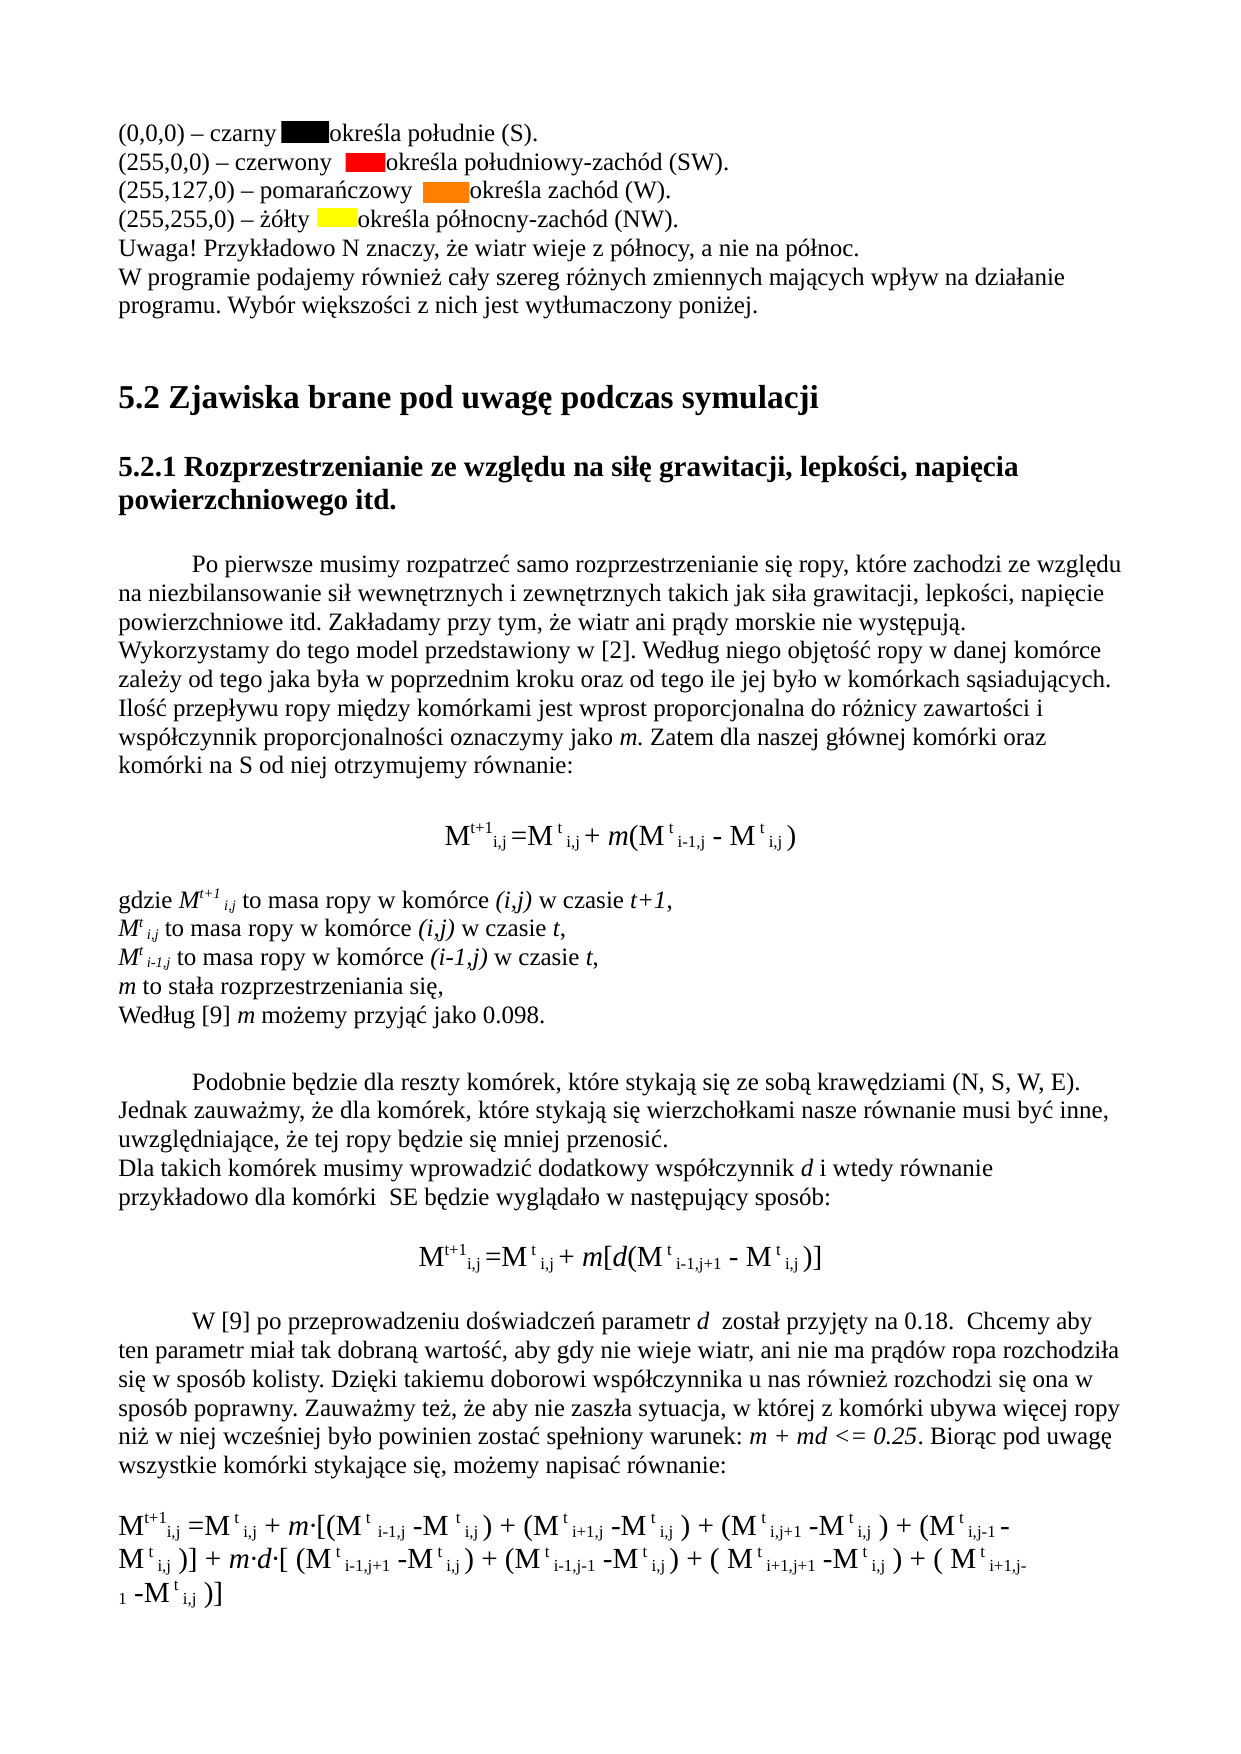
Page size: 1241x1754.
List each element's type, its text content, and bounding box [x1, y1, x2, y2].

text Mt+1i,j =M t i,j + m·[(M t i-1,j -M t i,j ) + (M t i+1,j -M t i,j ) + (M t i,j+1 -M t i,j ) + (M t i,j-1 - [118, 1508, 1122, 1541]
text Po pierwsze musimy rozpatrzeć samo rozprzestrzenianie się ropy, które zachodzi ze względu na niezbilansowanie sił wewnętrznych i zewnętrznych takich jak siła grawitacji, lepkości, napięcie powierzchniowe itd. Zakładamy przy tym, że wiatr ani prądy morskie nie występują. Wykorzystamy do tego model przedstawiony w [2]. Według niego objętość ropy w danej komórce zależy od tego jaka była w poprzednim kroku oraz od tego ile jej było w komórkach sąsiadujących. Ilość przepływu ropy między komórkami jest wprost proporcjonalna do różnicy zawartości i współczynnik proporcjonalności oznaczymy jako m. Zatem dla naszej głównej komórki oraz komórki na S od niej otrzymujemy równanie: [118, 549, 1122, 779]
text Jednak zauważmy, że dla komórek, które stykają się wierzchołkami nasze równanie musi być inne, uwzględniające, że tej ropy będzie się mniej przenosić. [118, 1096, 1122, 1153]
text Mt i,j to masa ropy w komórce (i,j) w czasie t, [118, 913, 1122, 942]
text Według [9] m możemy przyjąć jako 0.098. [118, 1000, 1122, 1028]
text Mt i-1,j to masa ropy w komórce (i-1,j) w czasie t, [118, 942, 1122, 971]
text Mt+1i,j =M t i,j + m[d(M t i-1,j+1 - M t i,j )] [118, 1239, 1122, 1273]
text (255,0,0) – czerwony określa południowy-zachód (SW). [118, 147, 1122, 176]
text Podobnie będzie dla reszty komórek, które stykają się ze sobą krawędziami (N, S, W, E). [118, 1067, 1122, 1096]
text 5.2 Zjawiska brane pod uwagę podczas symulacji [118, 377, 1122, 415]
text W [9] po przeprowadzeniu doświadczeń parametr d został przyjęty na 0.18. Chcemy aby ten parametr miał tak dobraną wartość, aby gdy nie wieje wiatr, ani nie ma prądów ropa rozchodziła się w sposób kolisty. Dzięki takiemu doborowi współczynnika u nas również rozchodzi się ona w sposób poprawny. Zauważmy też, że aby nie zaszła sytuacja, w której z komórki ubywa więcej ropy niż w niej wcześniej było powinien zostać spełniony warunek: m + md <= 0.25. Biorąc pod uwagę wszystkie komórki stykające się, możemy napisać równanie: [118, 1306, 1122, 1479]
picture [281, 121, 330, 143]
text gdzie Mt+1 i,j to masa ropy w komórce (i,j) w czasie t+1, [118, 885, 1122, 913]
text 5.2.1 Rozprzestrzenianie ze względu na siłę grawitacji, lepkości, napięcia powierzchniowego itd. [118, 449, 1122, 516]
text m to stała rozprzestrzeniania się, [118, 971, 1122, 1000]
text M t i,j )] + m·d·[ (M t i-1,j+1 -M t i,j ) + (M t i-1,j-1 -M t i,j ) + ( M t i+1,j+1 -M t i,j ) + ( M t i+1,j- [118, 1541, 1122, 1575]
text (255,127,0) – pomarańczowy określa zachód (W). [118, 176, 1122, 204]
text 1 -M t i,j )] [118, 1575, 1122, 1608]
picture [317, 208, 358, 227]
picture [423, 182, 470, 203]
text Dla takich komórek musimy wprowadzić dodatkowy współczynnik d i wtedy równanie przykładowo dla komórki SE będzie wyglądało w następujący sposób: [118, 1153, 1122, 1211]
text (0,0,0) – czarny określa południe (S). [118, 118, 1122, 147]
text (255,255,0) – żółty określa północny-zachód (NW). [118, 204, 1122, 233]
text Mt+1i,j =M t i,j + m(M t i-1,j - M t i,j ) [118, 818, 1122, 851]
text W programie podajemy również cały szereg różnych zmiennych mających wpływ na działanie programu. Wybór większości z nich jest wytłumaczony poniżej. [118, 262, 1122, 319]
picture [345, 153, 386, 172]
text Uwaga! Przykładowo N znaczy, że wiatr wieje z północy, a nie na północ. [118, 233, 1122, 262]
